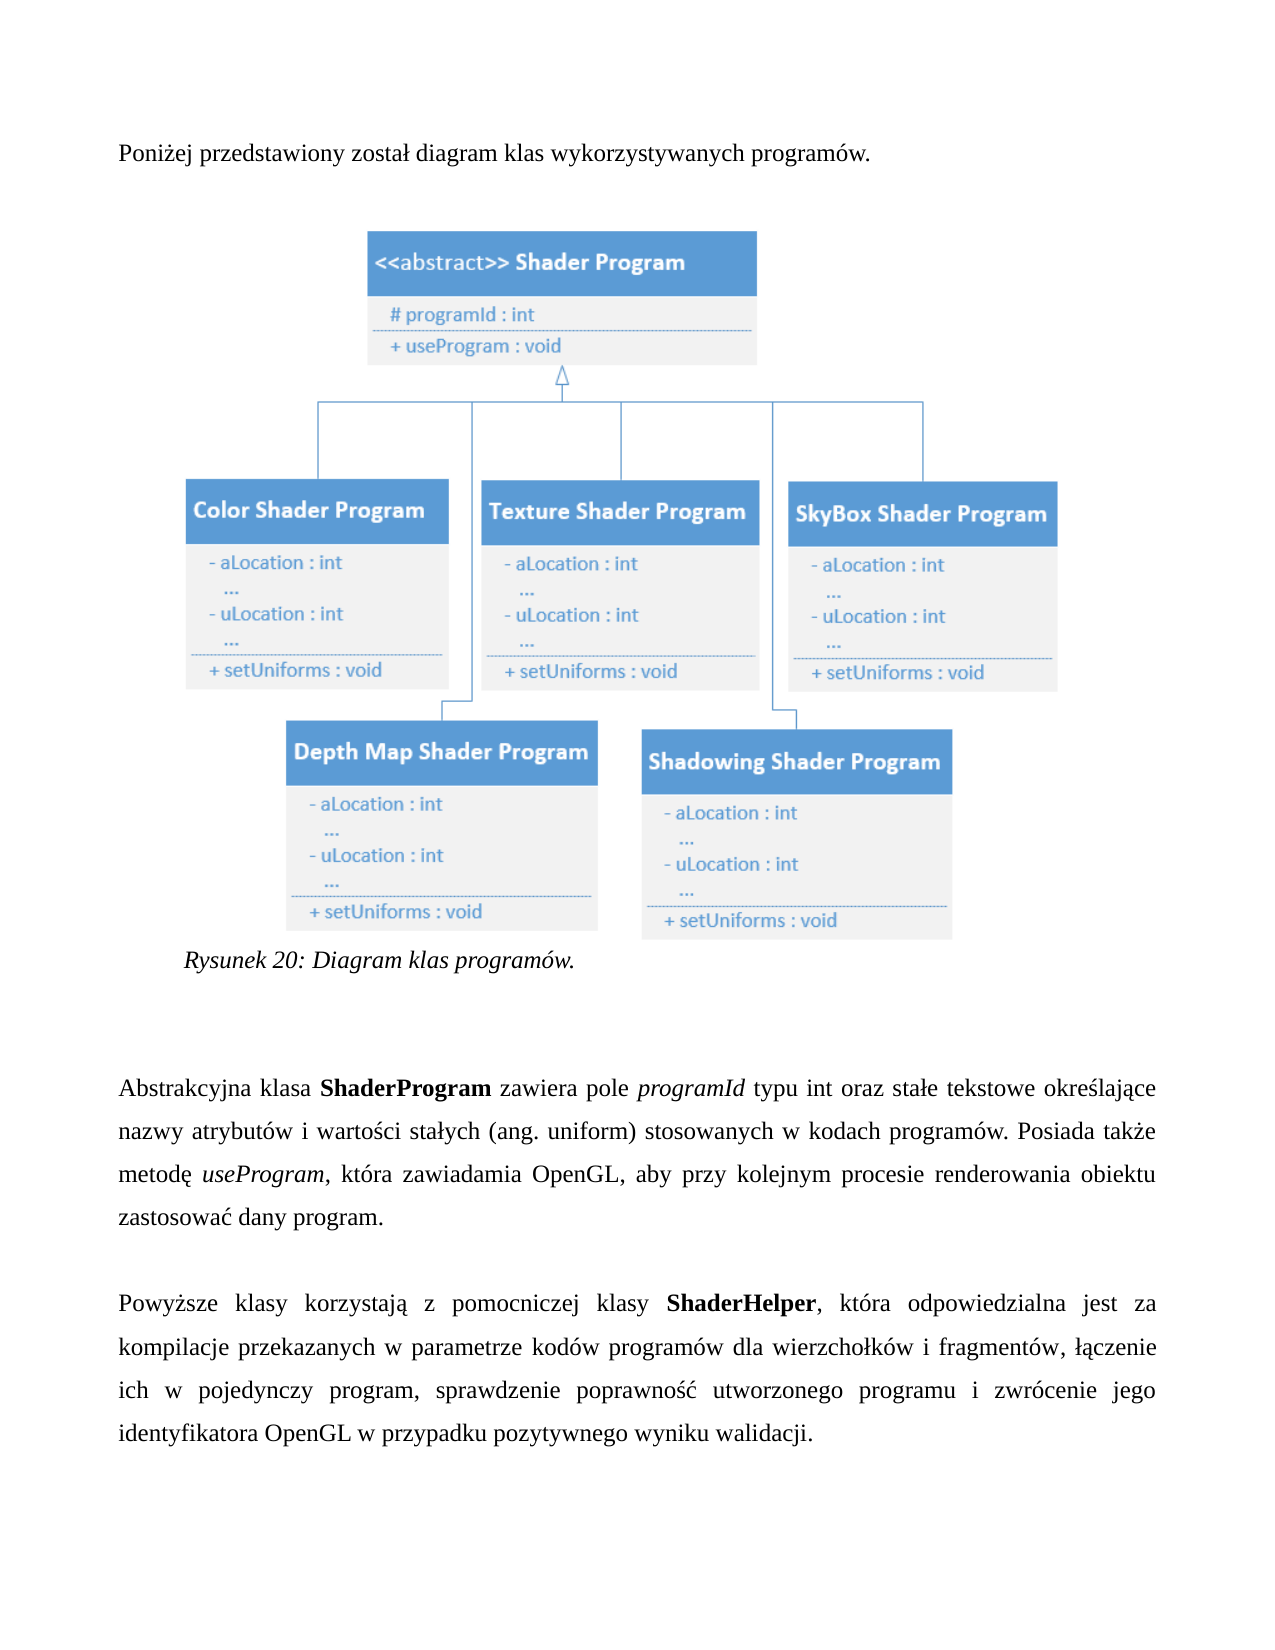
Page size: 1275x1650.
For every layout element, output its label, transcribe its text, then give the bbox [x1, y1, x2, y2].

picture [181, 225, 1094, 946]
text Abstrakcyjna klasa ShaderProgram zawiera pole programId typu int oraz stałe tekstowe określające nazwy atrybutów i wartości stałych (ang. uniform) stosowanych w kodach programów. Posiada także metodę useProgram, która zawiadamia OpenGL, aby przy kolejnym procesie renderowania obiektu zastosować dany program. [118, 1073, 1157, 1231]
text Powyższe klasy korzystają z pomocniczej klasy ShaderHelper, która odpowiedzialna jest za kompilacje przekazanych w parametrze kodów programów dla wierzchołków i fragmentów, łączenie ich w pojedynczy program, sprawdzenie poprawność utworzonego programu i zwrócenie jego identyfikatora OpenGL w przypadku pozytywnego wyniku walidacji. [118, 1288, 1157, 1447]
text Poniżej przedstawiony został diagram klas wykorzystywanych programów. [118, 138, 1157, 166]
text Rysunek 20: Diagram klas programów. [183, 946, 1092, 974]
